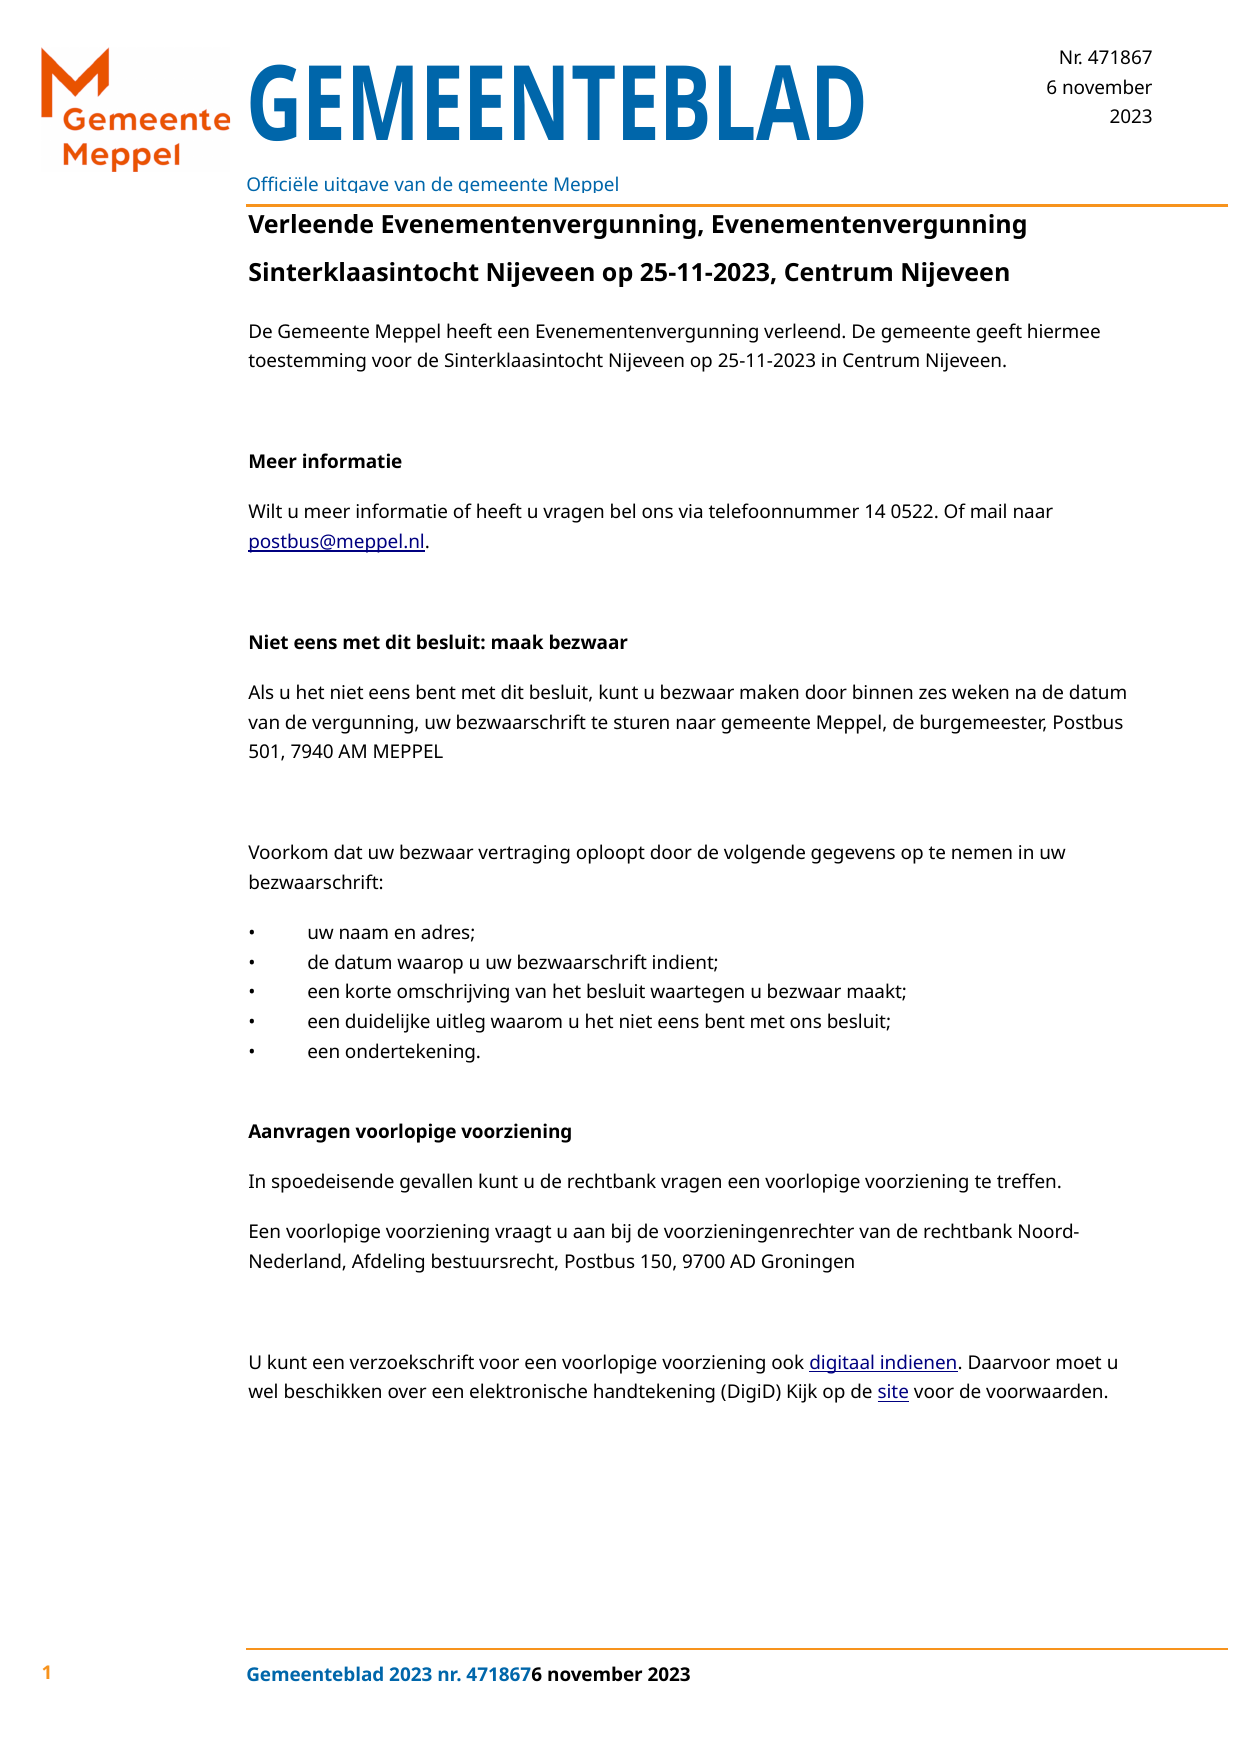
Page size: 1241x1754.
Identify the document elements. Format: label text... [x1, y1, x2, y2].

text Niet eens met dit besluit: maak bezwaar [248, 629, 1152, 655]
text De Gemeente Meppel heeft een Evenementenvergunning verleend. De gemeente geeft hiermee toestemming voor de Sinterklaasintocht Nijeveen op 25-11-2023 in Centrum Nijeveen. [248, 318, 1152, 373]
list een duidelijke uitleg waarom u het niet eens bent met ons besluit; [248, 1008, 1152, 1034]
list de datum waarop u uw bezwaarschrift indient; [248, 949, 1152, 975]
list een korte omschrijving van het besluit waartegen u bezwaar maakt; [248, 979, 1152, 1004]
text Een voorlopige voorziening vraagt u aan bij de voorzieningenrechter van de rechtbank Noord-Nederland, Afdeling bestuursrecht, Postbus 150, 9700 AD Groningen [248, 1219, 1152, 1274]
list een ondertekening. [248, 1038, 1152, 1064]
picture [41, 47, 231, 172]
text Als u het niet eens bent met dit besluit, kunt u bezwaar maken door binnen zes weken na de datum van de vergunning, uw bezwaarschrift te sturen naar gemeente Meppel, de burgemeester, Postbus 501, 7940 AM MEPPEL [248, 679, 1152, 764]
text Meer informatie [248, 448, 1152, 474]
text Verleende Evenementenvergunning, Evenementenvergunning Sinterklaasintocht Nijeveen op 25-11-2023, Centrum Nijeveen [248, 207, 1152, 288]
text Voorkom dat uw bezwaar vertraging oploopt door de volgende gegevens op te nemen in uw bezwaarschrift: [248, 839, 1152, 895]
text Wilt u meer informatie of heeft u vragen bel ons via telefoonnummer 14 0522. Of mail naar postbus@meppel.nl. [248, 499, 1152, 554]
list uw naam en adres; [248, 919, 1152, 945]
text Aanvragen voorlopige voorziening [248, 1118, 1152, 1144]
text U kunt een verzoekschrift voor een voorlopige voorziening ook digitaal indienen. Daarvoor moet u wel beschikken over een elektronische handtekening (DigiD) Kijk op de site voor de voorwaarden. [248, 1349, 1152, 1404]
text In spoedeisende gevallen kunt u de rechtbank vragen een voorlopige voorziening te treffen. [248, 1168, 1152, 1194]
